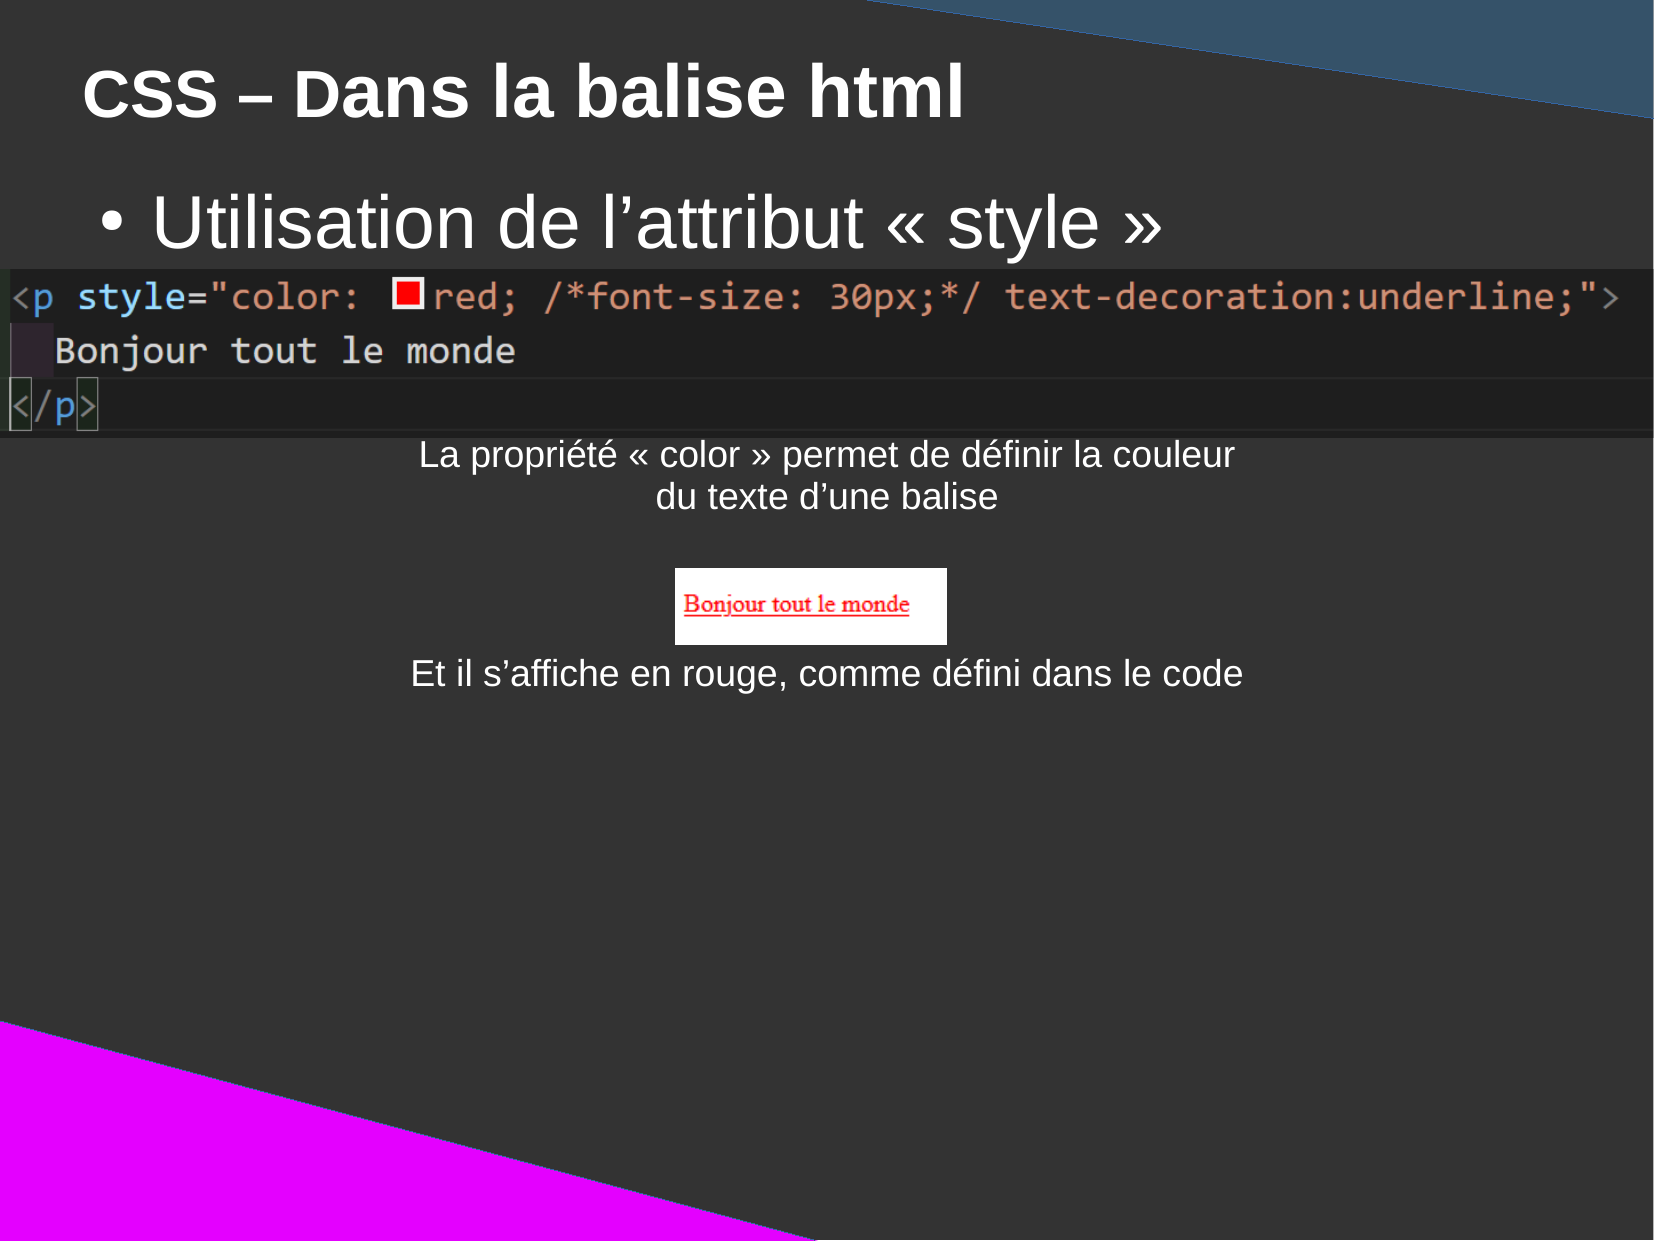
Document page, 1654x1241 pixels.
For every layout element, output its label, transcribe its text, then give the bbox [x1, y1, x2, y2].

text_box La propriété « color » permet de définir la couleur du texte d’une balise [390, 438, 1265, 526]
list Utilisation de l’attribut « style » [81, 180, 1606, 269]
picture [0, 269, 1654, 438]
text_box [0, 1020, 819, 1241]
text_box [867, 0, 1654, 119]
text_box Et il s’affiche en rouge, comme défini dans le code [390, 645, 1265, 744]
picture [675, 568, 947, 646]
title CSS – Dans la balise html [82, 49, 1571, 153]
